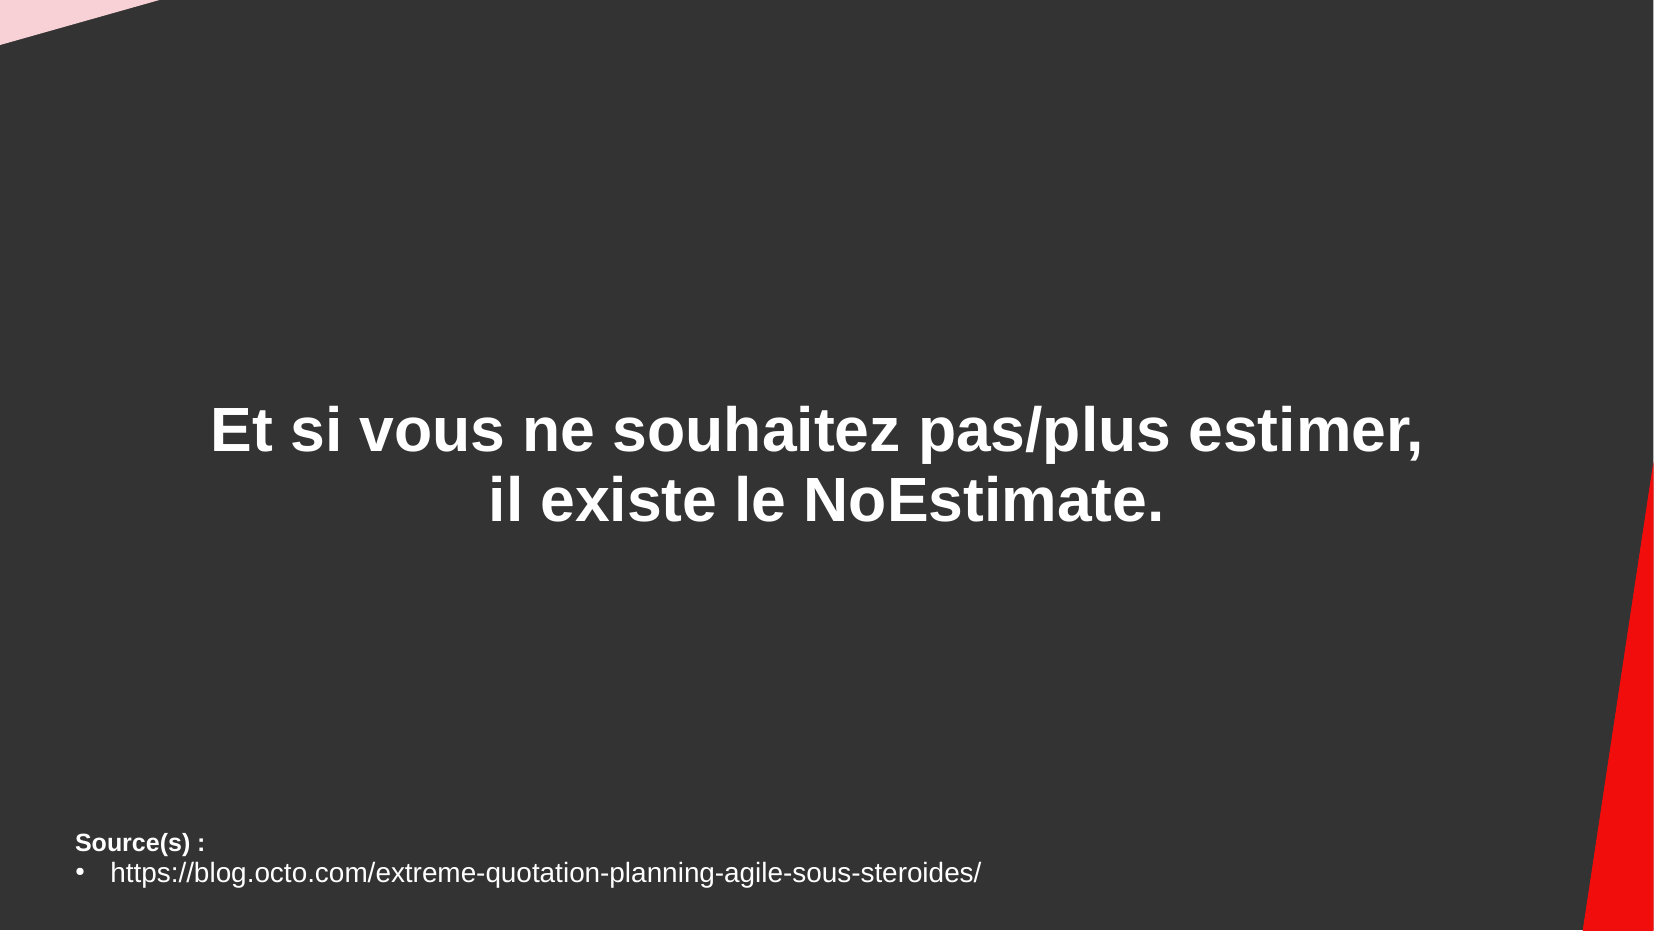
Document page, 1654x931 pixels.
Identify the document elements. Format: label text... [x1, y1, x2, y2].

text_box [0, 0, 160, 46]
text_box Source(s) : https://blog.octo.com/extreme-quotation-planning-agile-sous-steroides/ [60, 821, 1546, 921]
text_box [1582, 458, 1654, 931]
title Et si vous ne souhaitez pas/plus estimer, il existe le NoEstimate. [31, 352, 1622, 578]
